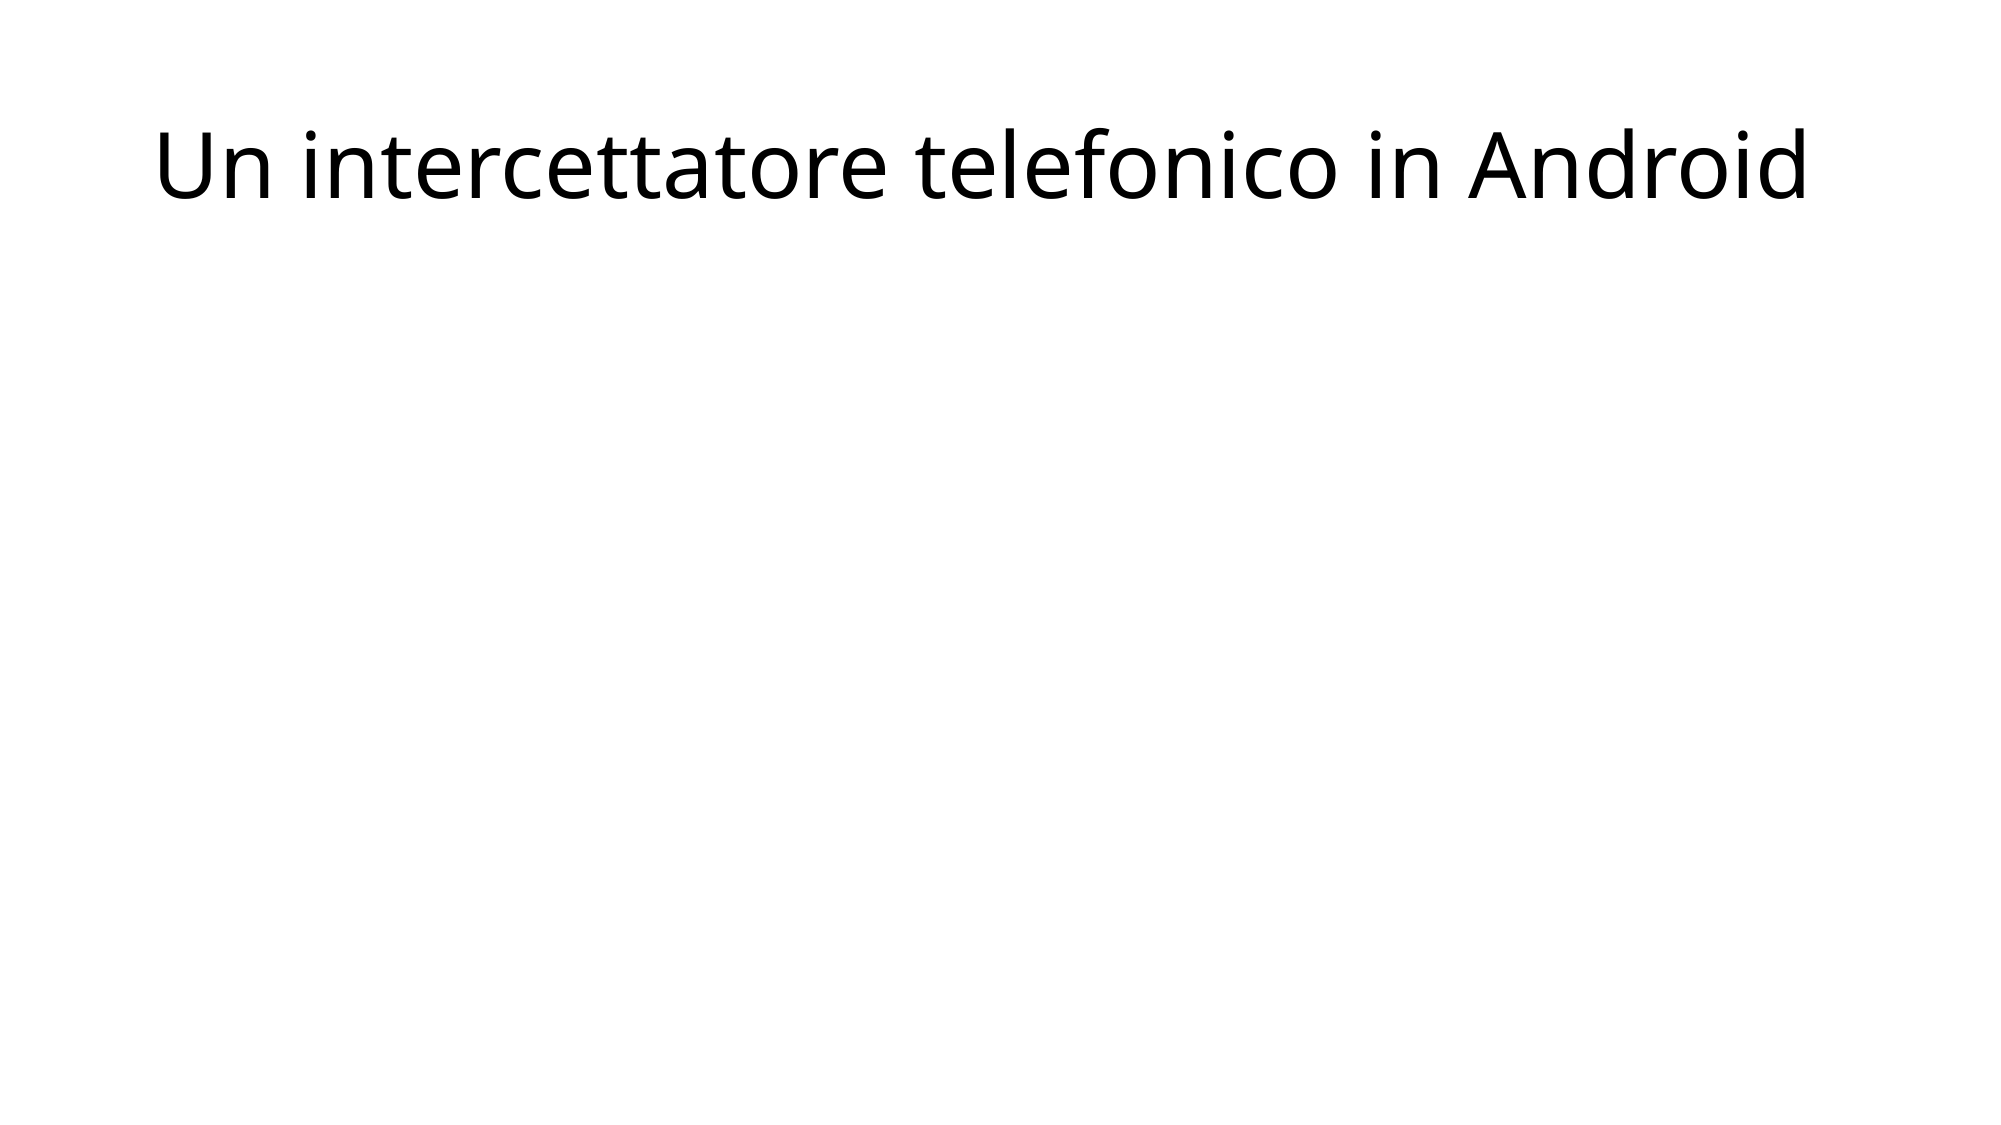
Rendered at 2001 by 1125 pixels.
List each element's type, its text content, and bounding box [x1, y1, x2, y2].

title Un intercettatore telefonico in Android [137, 59, 1863, 278]
